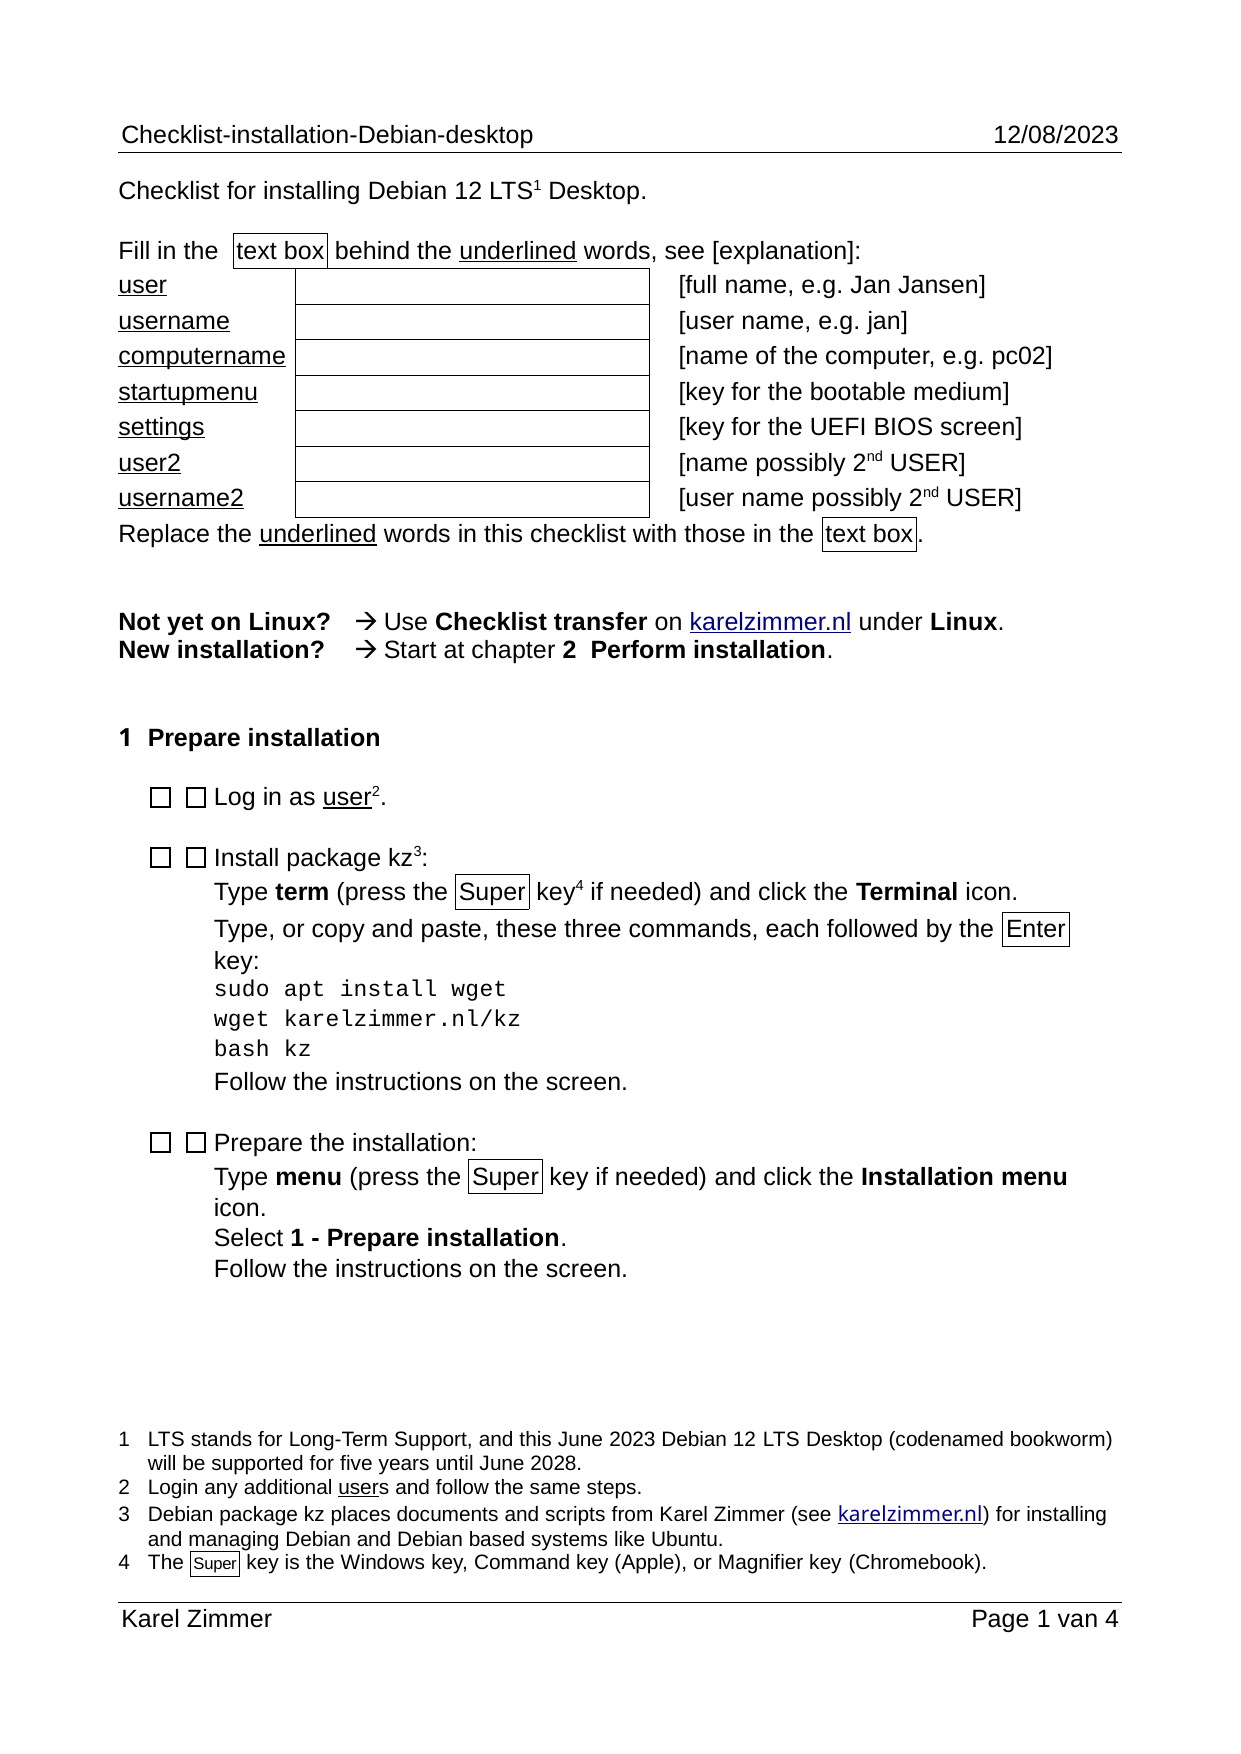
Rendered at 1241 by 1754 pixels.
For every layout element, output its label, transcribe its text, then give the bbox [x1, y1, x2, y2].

table_cell Type menu (press the Super key if needed) and click the Installation menu icon. [213, 1158, 1122, 1223]
table_cell wget karelzimmer.nl/kz [213, 1006, 1122, 1036]
table_cell [142, 873, 177, 910]
text USERName2 [118, 481, 295, 517]
table_cell [118, 813, 142, 843]
table_cell [142, 813, 177, 843]
table_cell [118, 1223, 142, 1253]
table_cell [177, 1036, 213, 1067]
table_header [177, 782, 213, 812]
table_cell Type term (press the Super key if needed) and click the Terminal icon. [213, 873, 1122, 910]
table_cell [118, 873, 142, 910]
table_cell [142, 976, 177, 1006]
text [user name possibly 2nd USER] [650, 481, 1122, 517]
text Checklist for installing Debian 12 LTS Desktop. [118, 177, 1122, 205]
table_cell [177, 843, 213, 873]
text STARTupMEnU [118, 375, 295, 410]
text [key for the bootable medium] [650, 375, 1122, 410]
table_cell [118, 1006, 142, 1036]
table_cell [177, 1128, 213, 1158]
table_cell Follow the instructions on the screen. [213, 1067, 1122, 1097]
text text box [823, 518, 916, 551]
text text box [234, 234, 327, 268]
text [name of the computer, e.g. pc02] [650, 339, 1122, 375]
text behind the underlined words, see [explanation]: [328, 233, 1122, 268]
text user [118, 268, 295, 304]
table_cell [142, 1158, 177, 1223]
text LTS stands for Long-Term Support, and this June 2023 Debian 12 LTS Desktop (codenamed bookworm) will be supported for five years until June 2028. [118, 1423, 1122, 1475]
text . [917, 517, 1122, 552]
text [key for the UEFI BIOS screen] [650, 410, 1122, 446]
text [full name, e.g. Jan Jansen] [650, 268, 1122, 304]
table_cell [177, 910, 213, 976]
table_cell [142, 910, 177, 976]
table_cell [177, 1097, 213, 1127]
table_cell [213, 813, 1122, 843]
table_header Log in as USER. [213, 782, 1122, 812]
list Prepare installation [118, 720, 1122, 754]
text SETTINGS [118, 410, 295, 446]
table_cell Type, or copy and paste, these three commands, each followed by the Enter key: [213, 910, 1122, 976]
table_cell [118, 843, 142, 873]
text [name possibly 2nd USER] [650, 446, 1122, 481]
table_cell [142, 1254, 177, 1284]
table_cell [142, 1128, 177, 1158]
text [user name, e.g. jan] [650, 304, 1122, 339]
table_cell [118, 1128, 142, 1158]
table_cell [118, 1254, 142, 1284]
table_cell [142, 843, 177, 873]
table_cell [177, 1223, 213, 1253]
text New installation?  Start at chapter 2 Perform installation. [118, 636, 1122, 664]
table_cell [177, 1067, 213, 1097]
table_cell sudo apt install wget [213, 976, 1122, 1006]
table_cell Follow the instructions on the screen. [213, 1254, 1122, 1284]
table_cell [118, 1097, 142, 1127]
table_cell [118, 910, 142, 976]
table_cell [142, 1036, 177, 1067]
table_cell [177, 813, 213, 843]
table_cell Prepare the installation: [213, 1128, 1122, 1158]
text Fill in the [118, 233, 233, 268]
table_cell [177, 873, 213, 910]
table_cell [118, 1067, 142, 1097]
table_header [142, 782, 177, 812]
table_cell [142, 1006, 177, 1036]
table_cell [177, 1254, 213, 1284]
table_cell [118, 1036, 142, 1067]
table_cell bash kz [213, 1036, 1122, 1067]
table_header [118, 782, 142, 812]
table_cell Install package kz: [213, 843, 1122, 873]
table_cell [118, 1158, 142, 1223]
text Not yet on Linux?  Use Checklist transfer on karelzimmer.nl under Linux. [118, 608, 1122, 636]
table_cell [213, 1097, 1122, 1127]
table_cell [118, 976, 142, 1006]
text USER2 [118, 446, 295, 481]
text USERname [118, 304, 295, 339]
text Replace the underlined words in this checklist with those in the [118, 517, 822, 552]
table_cell [177, 1158, 213, 1223]
table_cell [177, 976, 213, 1006]
table_cell Select 1 - Prepare installation. [213, 1223, 1122, 1253]
table_cell [177, 1006, 213, 1036]
table_cell [142, 1223, 177, 1253]
text COMPUTERNAme [118, 339, 295, 375]
table_cell [142, 1067, 177, 1097]
table_cell [142, 1097, 177, 1127]
